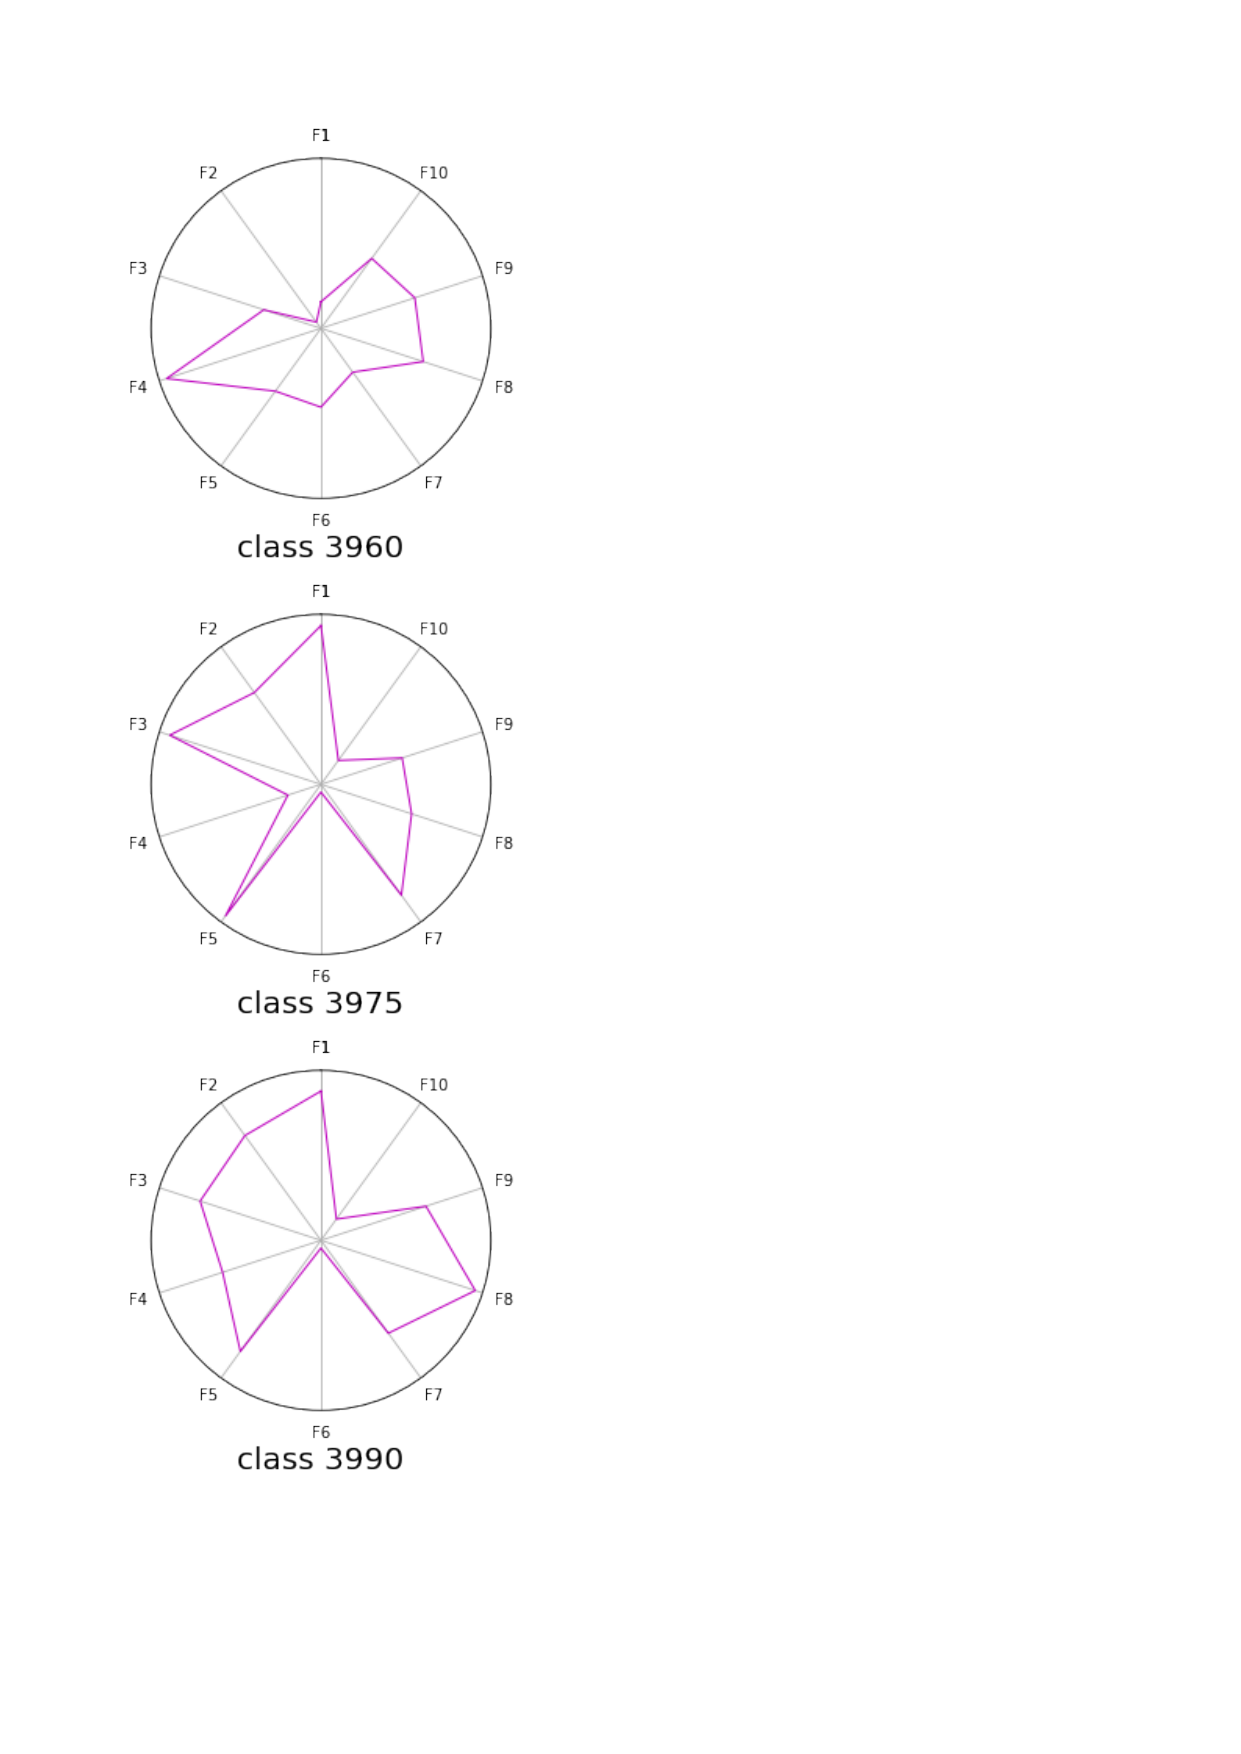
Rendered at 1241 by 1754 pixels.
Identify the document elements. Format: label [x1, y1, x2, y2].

picture [118, 118, 523, 1487]
